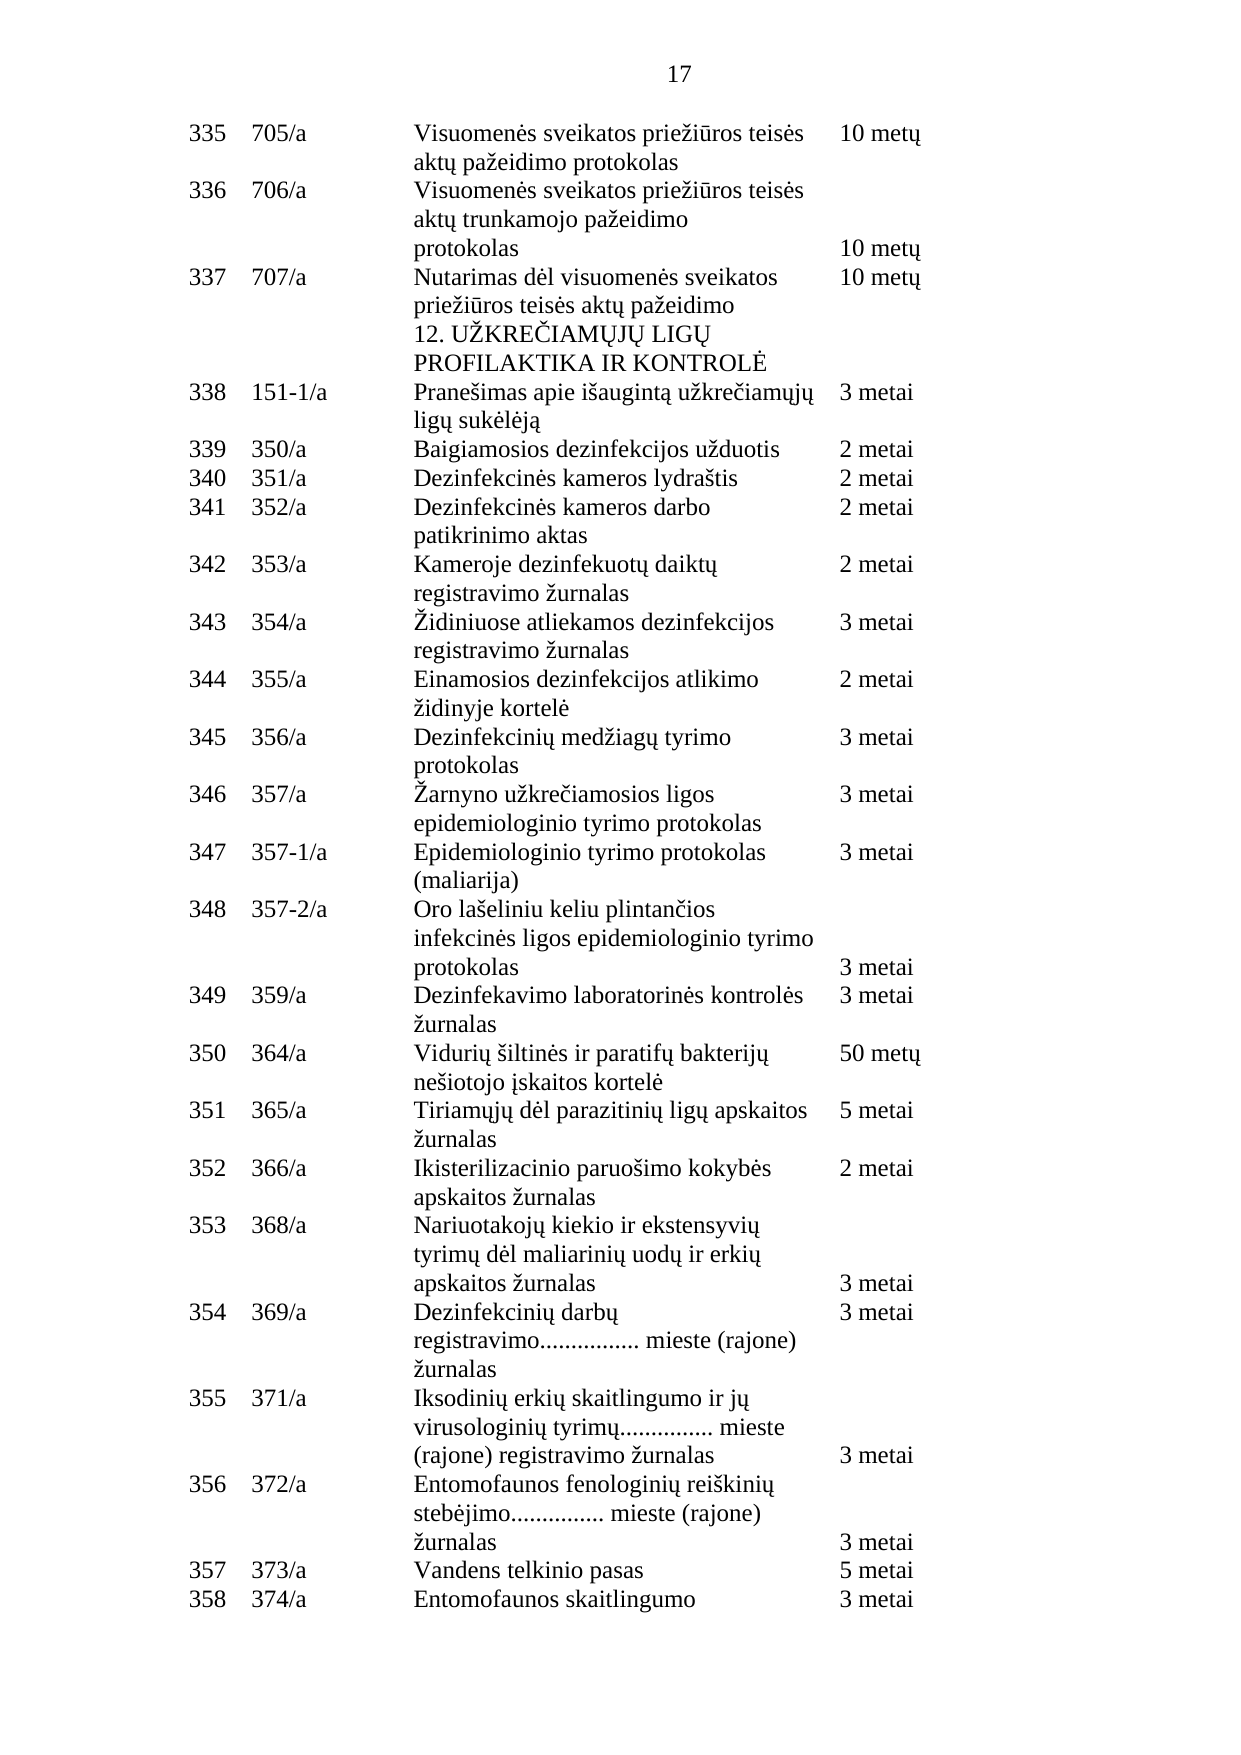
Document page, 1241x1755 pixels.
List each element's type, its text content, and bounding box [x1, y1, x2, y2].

table_cell [1031, 118, 1176, 176]
table_cell [1176, 837, 1181, 894]
table_cell Nariuotakojų kiekio ir ekstensyvių tyrimų dėl maliarinių uodų ir erkių [402, 1211, 828, 1268]
table_cell [1176, 233, 1181, 262]
table_cell [1176, 1038, 1181, 1096]
table_cell [1031, 952, 1176, 981]
table_cell 339 [177, 434, 240, 463]
table_cell [1176, 722, 1181, 779]
table_cell 12. UŽKREČIAMŲJŲ LIGŲ PROFILAKTIKA IR KONTROLĖ [402, 319, 828, 377]
table_cell [1176, 1096, 1181, 1153]
table_cell 3 metai [828, 1584, 1031, 1613]
table_cell [1031, 377, 1176, 434]
table_cell [1031, 1297, 1176, 1383]
table_cell Entomofaunos fenologinių reiškinių stebėjimo............... mieste (rajone) [402, 1469, 828, 1527]
table_cell [1031, 1211, 1176, 1268]
table_cell apskaitos žurnalas [402, 1268, 828, 1297]
table_cell 3 metai [828, 377, 1031, 434]
table_cell [1176, 1527, 1181, 1556]
table_cell 357-2/a [240, 894, 402, 952]
table_cell 357 [177, 1556, 240, 1584]
table_cell [1031, 1469, 1176, 1527]
table_cell [1031, 1038, 1176, 1096]
table_cell 3 metai [828, 607, 1031, 664]
table_cell [1031, 1153, 1176, 1211]
table_cell [1031, 607, 1176, 664]
table_cell Visuomenės sveikatos priežiūros teisės aktų pažeidimo protokolas [402, 118, 828, 176]
table_cell [1031, 837, 1176, 894]
table_cell [240, 1441, 402, 1469]
table_cell [240, 1527, 402, 1556]
table_cell 342 [177, 549, 240, 607]
table_cell Židiniuose atliekamos dezinfekcijos registravimo žurnalas [402, 607, 828, 664]
table_cell 354/a [240, 607, 402, 664]
table_cell 355 [177, 1383, 240, 1441]
table_cell 341 [177, 492, 240, 549]
table_cell [240, 952, 402, 981]
table_cell [1031, 1527, 1176, 1556]
table_cell [1176, 1268, 1181, 1297]
table_cell 352/a [240, 492, 402, 549]
table_cell [1031, 1268, 1176, 1297]
table_cell 2 metai [828, 1153, 1031, 1211]
table_cell 369/a [240, 1297, 402, 1383]
table_cell 356/a [240, 722, 402, 779]
table_cell [1176, 262, 1181, 319]
table_cell [1031, 492, 1176, 549]
table_cell [1176, 377, 1181, 434]
table_cell (rajone) registravimo žurnalas [402, 1441, 828, 1469]
table_cell 2 metai [828, 434, 1031, 463]
table_cell [1176, 952, 1181, 981]
table_cell 347 [177, 837, 240, 894]
table_cell [1176, 1297, 1181, 1383]
table_cell [1031, 233, 1176, 262]
table_cell 346 [177, 779, 240, 837]
table_cell 357-1/a [240, 837, 402, 894]
table_cell 2 metai [828, 463, 1031, 492]
table_cell [828, 1383, 1031, 1441]
table_cell 350/a [240, 434, 402, 463]
table_cell 3 metai [828, 1297, 1031, 1383]
table_cell [1031, 176, 1176, 233]
table_cell [1176, 607, 1181, 664]
table_cell [1176, 894, 1181, 952]
table_cell 336 [177, 176, 240, 233]
table_cell [1031, 434, 1176, 463]
table_cell Dezinfekcinių darbų registravimo................ mieste (rajone) žurnalas [402, 1297, 828, 1383]
table_cell Kameroje dezinfekuotų daiktų registravimo žurnalas [402, 549, 828, 607]
table_cell 366/a [240, 1153, 402, 1211]
table_cell 2 metai [828, 664, 1031, 722]
table_cell 368/a [240, 1211, 402, 1268]
table_cell [1176, 779, 1181, 837]
table_cell [1031, 664, 1176, 722]
table_cell [1176, 1441, 1181, 1469]
table_cell Dezinfekcinės kameros lydraštis [402, 463, 828, 492]
table_cell Žarnyno užkrečiamosios ligos epidemiologinio tyrimo protokolas [402, 779, 828, 837]
table_cell [177, 319, 240, 377]
table_cell [240, 233, 402, 262]
table_cell [828, 1211, 1031, 1268]
table_cell 3 metai [828, 1527, 1031, 1556]
table_cell 3 metai [828, 837, 1031, 894]
table_cell [1176, 1153, 1181, 1211]
table_cell 5 metai [828, 1096, 1031, 1153]
table_cell 345 [177, 722, 240, 779]
table_cell 10 metų [828, 233, 1031, 262]
table_cell 365/a [240, 1096, 402, 1153]
table_cell 337 [177, 262, 240, 319]
table_cell Dezinfekcinių medžiagų tyrimo protokolas [402, 722, 828, 779]
table_cell 705/a [240, 118, 402, 176]
table_cell 371/a [240, 1383, 402, 1441]
table_cell [1031, 1383, 1176, 1441]
table_cell 3 metai [828, 952, 1031, 981]
table_cell [1176, 1584, 1181, 1613]
table_cell Tiriamųjų dėl parazitinių ligų apskaitos žurnalas [402, 1096, 828, 1153]
table_cell Vandens telkinio pasas [402, 1556, 828, 1584]
table_cell [1031, 779, 1176, 837]
table_cell Visuomenės sveikatos priežiūros teisės aktų trunkamojo pažeidimo [402, 176, 828, 233]
table_cell [240, 1268, 402, 1297]
table_cell [240, 319, 402, 377]
table_cell Vidurių šiltinės ir paratifų bakterijų nešiotojo įskaitos kortelė [402, 1038, 828, 1096]
table_cell 353/a [240, 549, 402, 607]
table_cell žurnalas [402, 1527, 828, 1556]
table_cell 3 metai [828, 981, 1031, 1038]
table_cell Dezinfekavimo laboratorinės kontrolės žurnalas [402, 981, 828, 1038]
table_cell 2 metai [828, 492, 1031, 549]
table_cell [1176, 118, 1181, 176]
table_cell [1176, 1556, 1181, 1584]
table_cell [1176, 1469, 1181, 1527]
table_cell protokolas [402, 233, 828, 262]
table_cell [1031, 1556, 1176, 1584]
table_cell 5 metai [828, 1556, 1031, 1584]
table_cell [1176, 549, 1181, 607]
table_cell [177, 1441, 240, 1469]
table_cell [1176, 1211, 1181, 1268]
table_cell [828, 894, 1031, 952]
table_cell 3 metai [828, 779, 1031, 837]
table_cell [828, 176, 1031, 233]
table_cell 706/a [240, 176, 402, 233]
table_cell [177, 952, 240, 981]
table_cell 357/a [240, 779, 402, 837]
table_cell [828, 319, 1031, 377]
table_cell [1176, 319, 1181, 377]
table_cell 50 metų [828, 1038, 1031, 1096]
table_cell Entomofaunos skaitlingumo [402, 1584, 828, 1613]
table_cell 355/a [240, 664, 402, 722]
table_cell Iksodinių erkių skaitlingumo ir jų virusologinių tyrimų............... mieste [402, 1383, 828, 1441]
table_cell 3 metai [828, 1268, 1031, 1297]
table_cell Ikisterilizacinio paruošimo kokybės apskaitos žurnalas [402, 1153, 828, 1211]
table_cell [1031, 262, 1176, 319]
table_cell 353 [177, 1211, 240, 1268]
table_cell [1031, 1096, 1176, 1153]
table_cell Epidemiologinio tyrimo protokolas (maliarija) [402, 837, 828, 894]
table_cell 364/a [240, 1038, 402, 1096]
table_cell Pranešimas apie išaugintą užkrečiamųjų ligų sukėlėją [402, 377, 828, 434]
table_cell [1176, 176, 1181, 233]
table_cell [177, 233, 240, 262]
table_cell 338 [177, 377, 240, 434]
table_cell [1031, 894, 1176, 952]
table_cell 2 metai [828, 549, 1031, 607]
table_cell [1031, 319, 1176, 377]
table_cell 151-1/a [240, 377, 402, 434]
table_cell 340 [177, 463, 240, 492]
table_cell Einamosios dezinfekcijos atlikimo židinyje kortelė [402, 664, 828, 722]
table_cell 335 [177, 118, 240, 176]
table_cell Oro lašeliniu keliu plintančios infekcinės ligos epidemiologinio tyrimo [402, 894, 828, 952]
table_cell protokolas [402, 952, 828, 981]
table_cell 349 [177, 981, 240, 1038]
table_cell [1031, 722, 1176, 779]
table_cell [1176, 492, 1181, 549]
table_cell 351/a [240, 463, 402, 492]
table_cell [1031, 1441, 1176, 1469]
table_cell 359/a [240, 981, 402, 1038]
table_cell 3 metai [828, 722, 1031, 779]
table_cell [1031, 981, 1176, 1038]
table_cell [828, 1469, 1031, 1527]
table_cell 354 [177, 1297, 240, 1383]
table_cell 348 [177, 894, 240, 952]
table_cell 3 metai [828, 1441, 1031, 1469]
table_cell 707/a [240, 262, 402, 319]
table_cell 10 metų [828, 118, 1031, 176]
table_cell 356 [177, 1469, 240, 1527]
table_cell 344 [177, 664, 240, 722]
table_cell 350 [177, 1038, 240, 1096]
table_cell [1031, 549, 1176, 607]
table_cell [1176, 434, 1181, 463]
table_cell 352 [177, 1153, 240, 1211]
table_cell [177, 1527, 240, 1556]
table_cell 358 [177, 1584, 240, 1613]
table_cell [1031, 1584, 1176, 1613]
table_cell [177, 1268, 240, 1297]
table_cell 372/a [240, 1469, 402, 1527]
table_cell 343 [177, 607, 240, 664]
table_cell [1176, 463, 1181, 492]
table_cell [1176, 664, 1181, 722]
table_cell 374/a [240, 1584, 402, 1613]
table_cell 10 metų [828, 262, 1031, 319]
table_cell [1176, 1383, 1181, 1441]
table_cell 373/a [240, 1556, 402, 1584]
table_cell 351 [177, 1096, 240, 1153]
table_cell [1031, 463, 1176, 492]
table_cell Dezinfekcinės kameros darbo patikrinimo aktas [402, 492, 828, 549]
table_cell Baigiamosios dezinfekcijos užduotis [402, 434, 828, 463]
table_cell [1176, 981, 1181, 1038]
table_cell Nutarimas dėl visuomenės sveikatos priežiūros teisės aktų pažeidimo [402, 262, 828, 319]
